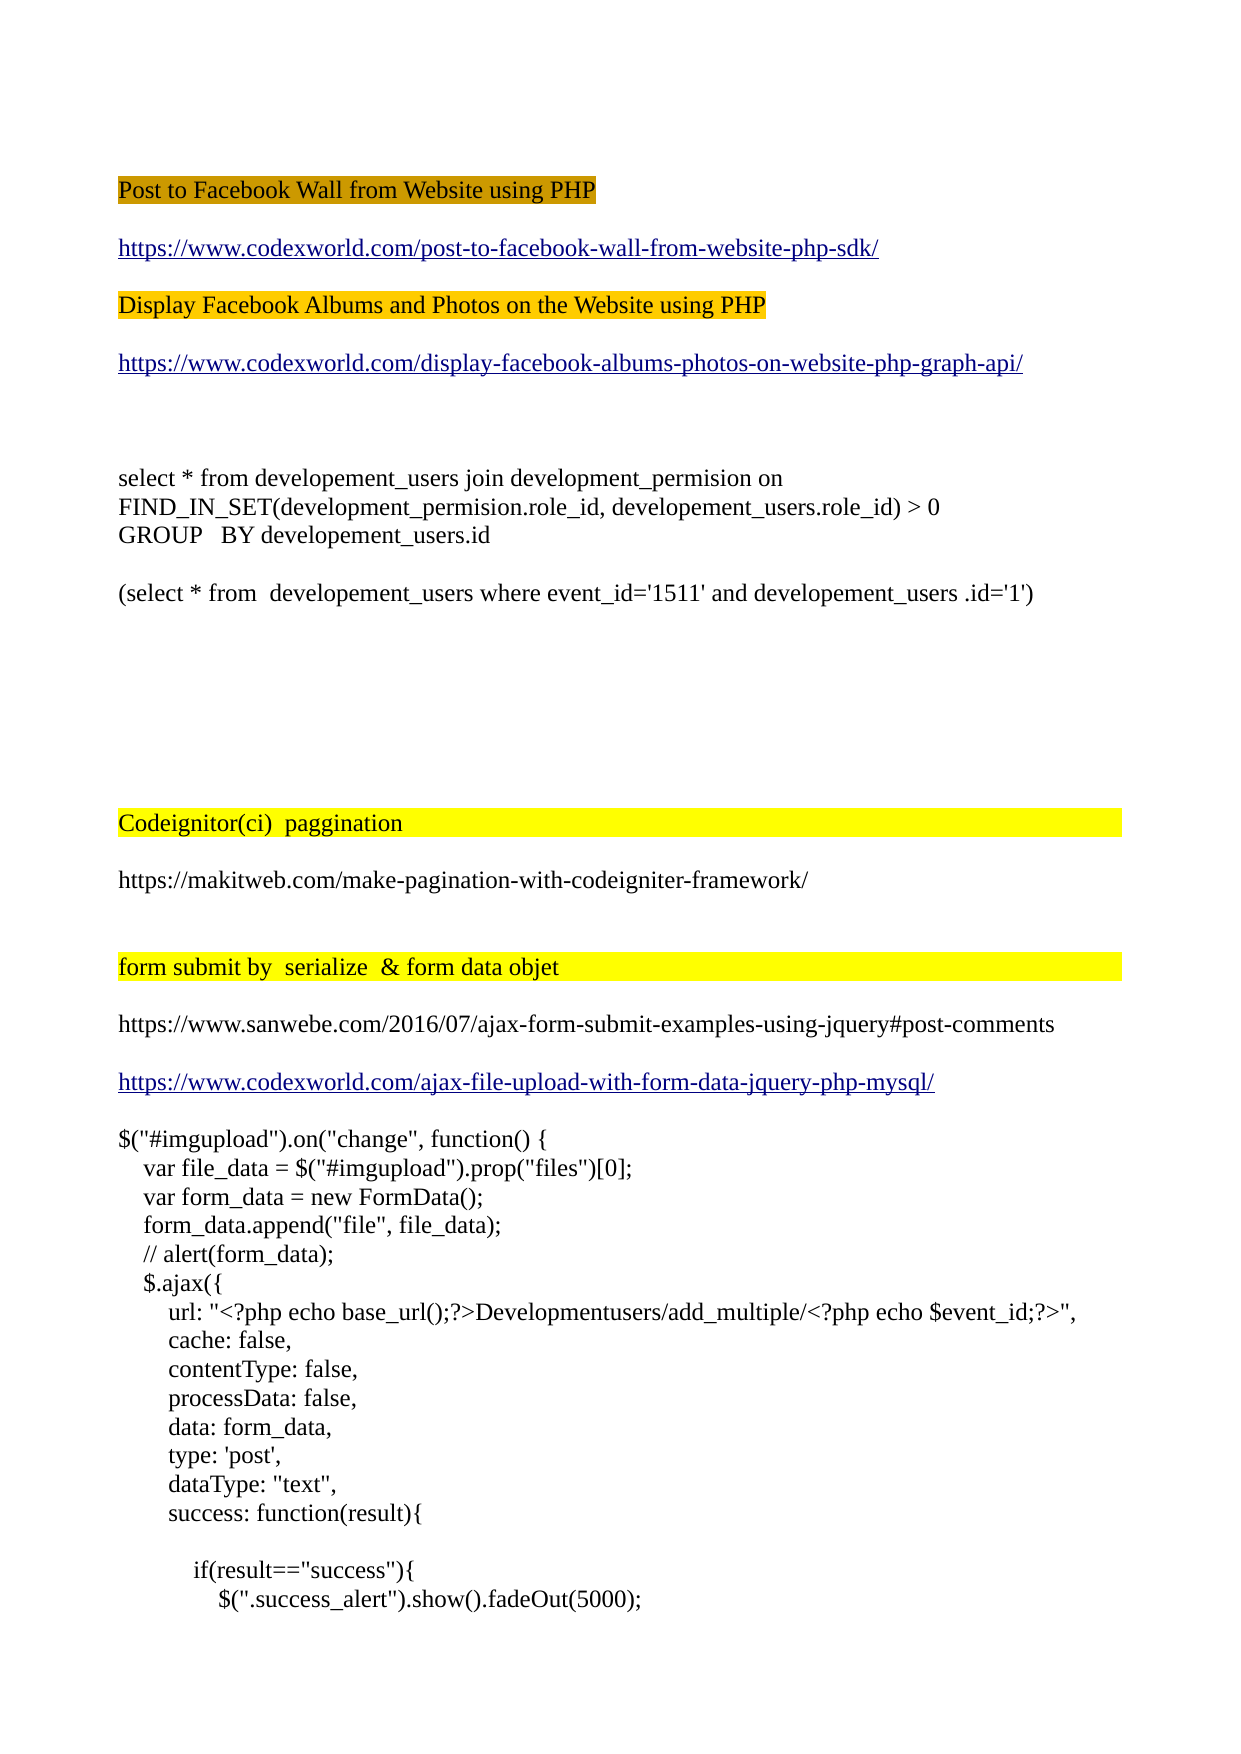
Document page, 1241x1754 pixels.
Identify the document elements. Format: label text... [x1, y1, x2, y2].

text (select * from developement_users where event_id='1511' and developement_users .id='1') [118, 578, 1122, 607]
text https://www.codexworld.com/display-facebook-albums-photos-on-website-php-graph-api/ [118, 348, 1122, 377]
text https://www.sanwebe.com/2016/07/ajax-form-submit-examples-using-jquery#post-comments [118, 1009, 1122, 1038]
text $(".success_alert").show().fadeOut(5000); [118, 1584, 1122, 1613]
text var form_data = new FormData(); [118, 1182, 1122, 1211]
text data: form_data, [118, 1412, 1122, 1441]
text form submit by serialize & form data objet [118, 952, 1122, 981]
text processData: false, [118, 1383, 1122, 1412]
text $.ajax({ [118, 1268, 1122, 1297]
text form_data.append("file", file_data); [118, 1211, 1122, 1239]
text success: function(result){ [118, 1498, 1122, 1527]
text cache: false, [118, 1326, 1122, 1354]
text Codeignitor(ci) paggination [118, 808, 1122, 837]
text // alert(form_data); [118, 1239, 1122, 1268]
text https://makitweb.com/make-pagination-with-codeigniter-framework/ [118, 866, 1122, 894]
text Display Facebook Albums and Photos on the Website using PHP [118, 291, 1122, 319]
text Post to Facebook Wall from Website using PHP [118, 176, 1122, 204]
text select * from developement_users join development_permision on FIND_IN_SET(development_permision.role_id, developement_users.role_id) > 0 [118, 463, 1122, 521]
text url: "<?php echo base_url();?>Developmentusers/add_multiple/<?php echo $event_id;?>", [118, 1297, 1122, 1326]
text GROUP BY developement_users.id [118, 521, 1122, 549]
text $("#imgupload").on("change", function() { [118, 1124, 1122, 1153]
text if(result=="success"){ [118, 1556, 1122, 1584]
text https://www.codexworld.com/ajax-file-upload-with-form-data-jquery-php-mysql/ [118, 1067, 1122, 1096]
text https://www.codexworld.com/post-to-facebook-wall-from-website-php-sdk/ [118, 233, 1122, 262]
text contentType: false, [118, 1354, 1122, 1383]
text dataType: "text", [118, 1469, 1122, 1498]
text type: 'post', [118, 1441, 1122, 1469]
text var file_data = $("#imgupload").prop("files")[0]; [118, 1153, 1122, 1182]
